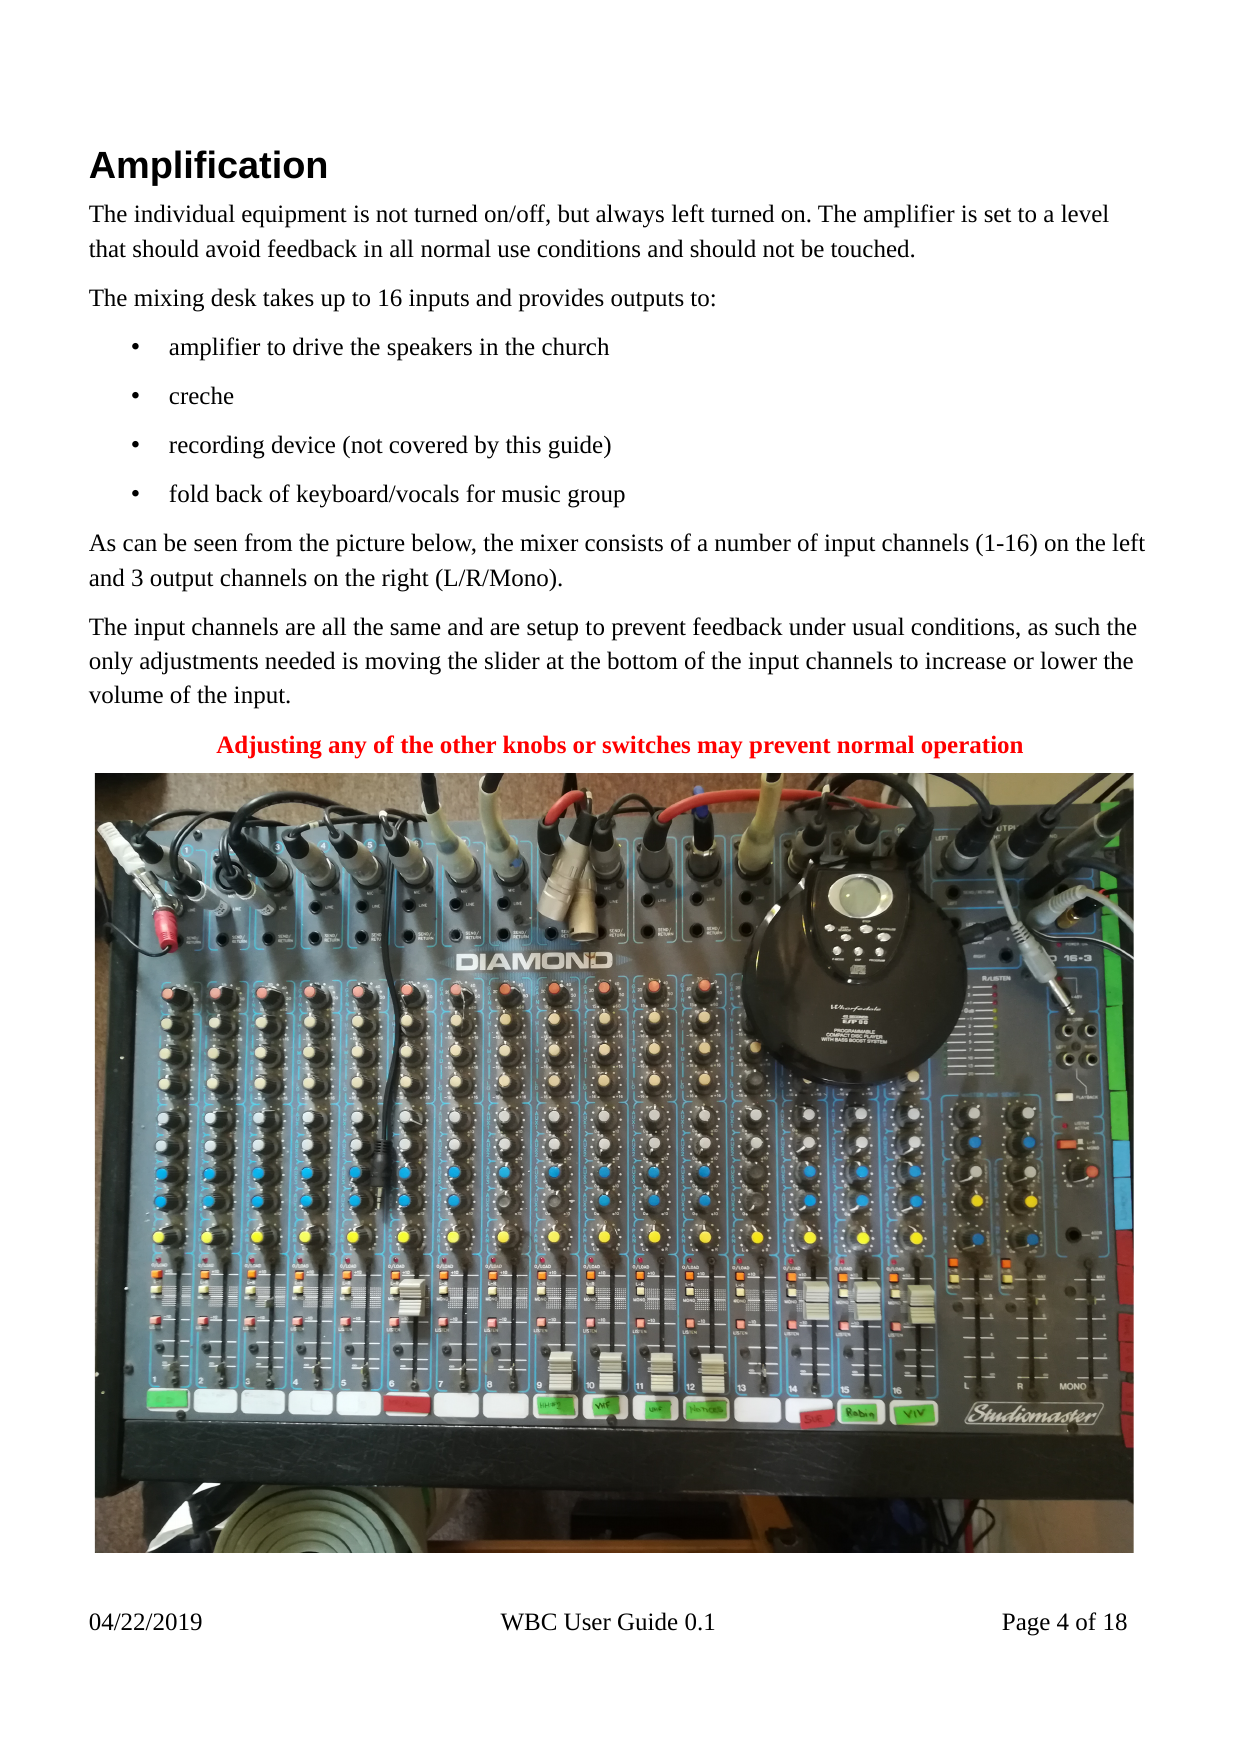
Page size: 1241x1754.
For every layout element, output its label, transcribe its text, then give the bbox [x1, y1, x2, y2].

text As can be seen from the picture below, the mixer consists of a number of input channels (1-16) on the left and 3 output channels on the right (L/R/Mono). [88, 528, 1152, 591]
subtitle Amplification [88, 143, 1152, 187]
picture [94, 773, 1134, 1553]
list fold back of keyboard/vocals for music group [131, 479, 1152, 508]
list recording device (not covered by this guide) [131, 430, 1152, 459]
text The mixing desk takes up to 16 inputs and provides outputs to: [88, 283, 1152, 312]
list amplifier to drive the speakers in the church [131, 332, 1152, 361]
text The individual equipment is not turned on/off, but always left turned on. The amplifier is set to a level that should avoid feedback in all normal use conditions and should not be touched. [88, 199, 1152, 262]
text Adjusting any of the other knobs or switches may prevent normal operation [88, 730, 1152, 758]
list creche [131, 381, 1152, 410]
text The input channels are all the same and are setup to prevent feedback under usual conditions, as such the only adjustments needed is moving the slider at the bottom of the input channels to increase or lower the volume of the input. [88, 612, 1152, 709]
